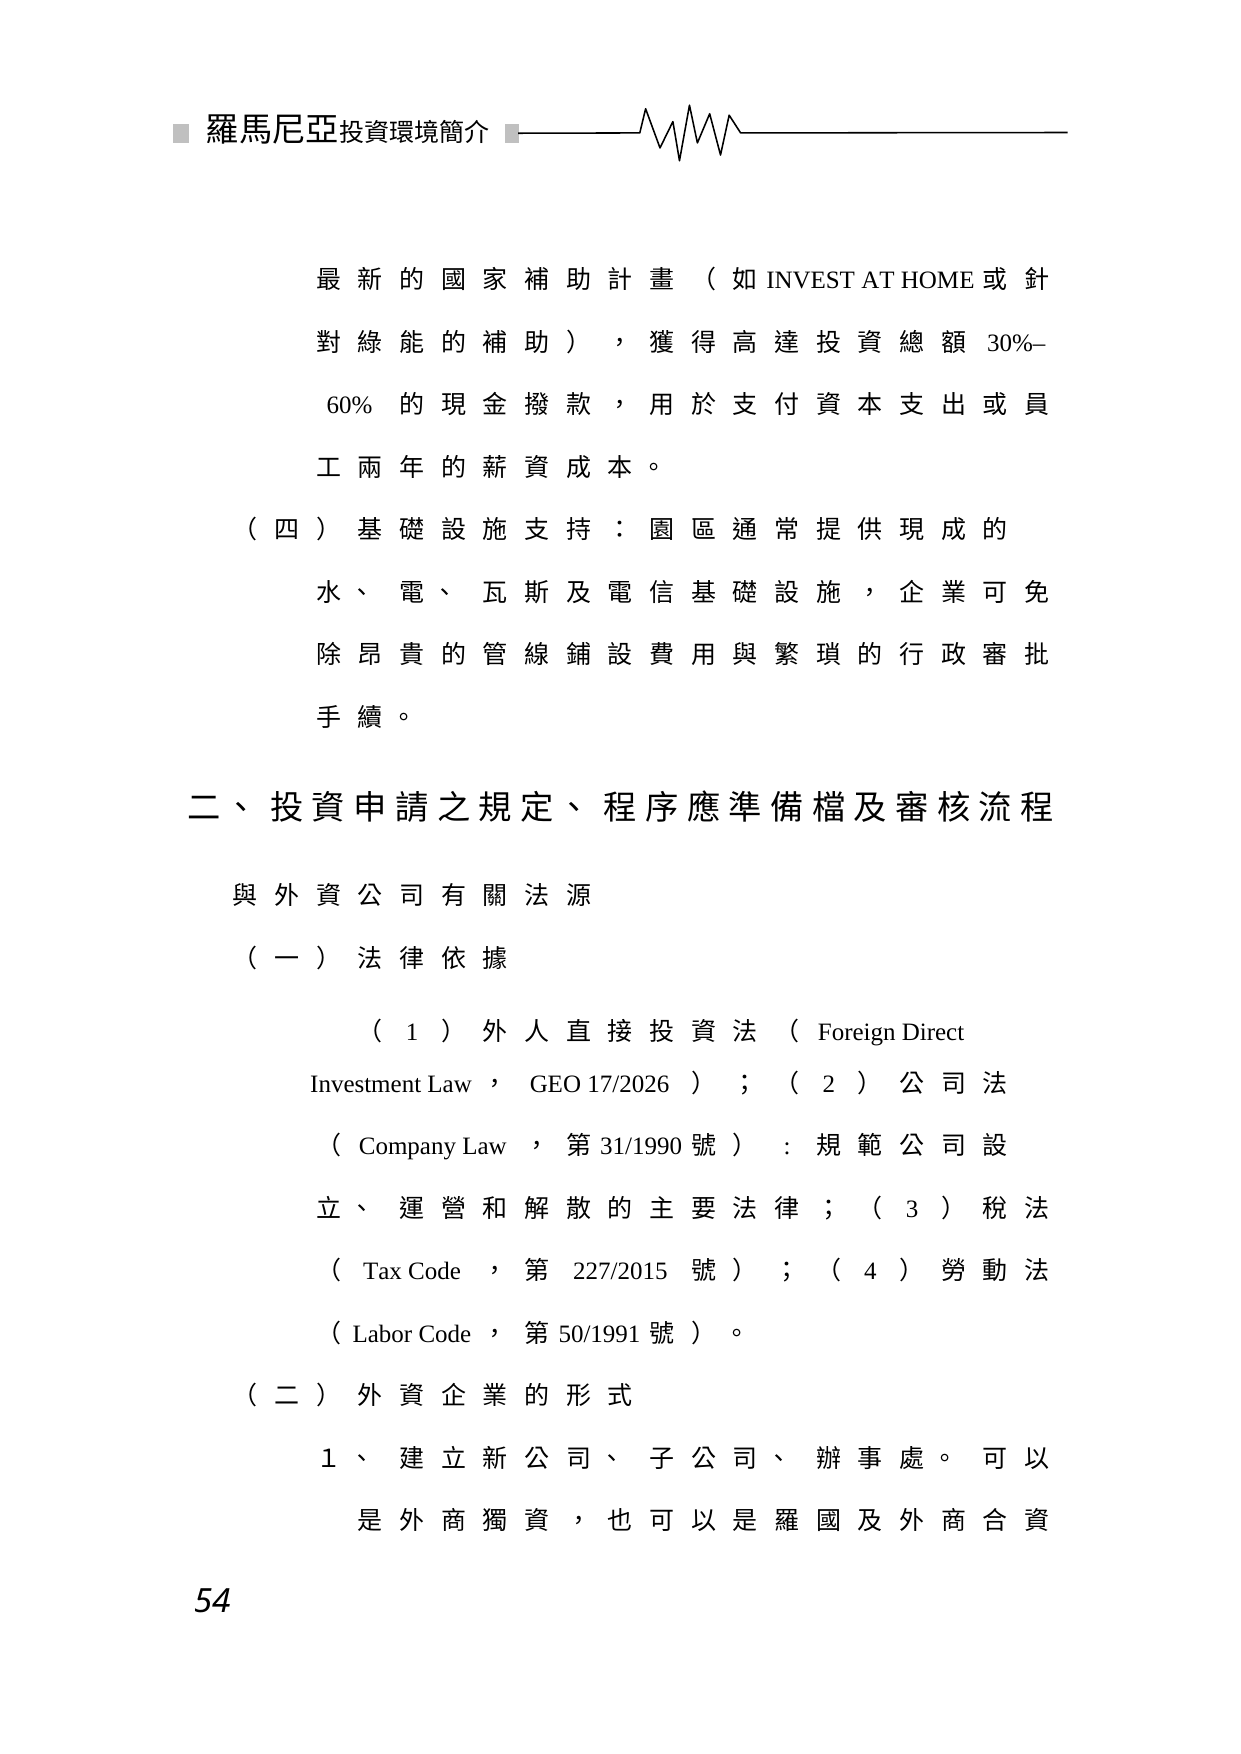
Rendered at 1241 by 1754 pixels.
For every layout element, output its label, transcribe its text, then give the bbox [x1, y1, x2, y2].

text １、建立新公司、子公司、辦事處。可以是外商獨資，也可以是羅國及外商合資 [281, 1415, 1058, 1540]
text 最新的國家補助計畫（如INVEST AT HOME或針對綠能的補助），獲得高達投資總額30%–60%的現金撥款，用於支付資本支出或員工兩年的薪資成本。 [207, 236, 1058, 486]
text 與外資公司有關法源 [207, 852, 1058, 915]
text （1）外人直接投資法（Foreign Direct Investment Law，GEO 17/2026）；（2）公司法（Company Law，第31/1990號）:規範公司設立、運營和解散的主要法律；（3）稅法（Tax Code，第227/2015號）；（4）勞動法（Labor Code，第50/1991號）。 [281, 977, 1058, 1352]
text （二）外資企業的形式 [207, 1352, 1058, 1415]
text 二、投資申請之規定、程序應準備檔及審核流程 [183, 763, 1058, 826]
text （一）法律依據 [207, 915, 1058, 977]
text （四）基礎設施支持：園區通常提供現成的水、電、瓦斯及電信基礎設施，企業可免除昂貴的管線鋪設費用與繁瑣的行政審批手續。 [207, 486, 1058, 736]
